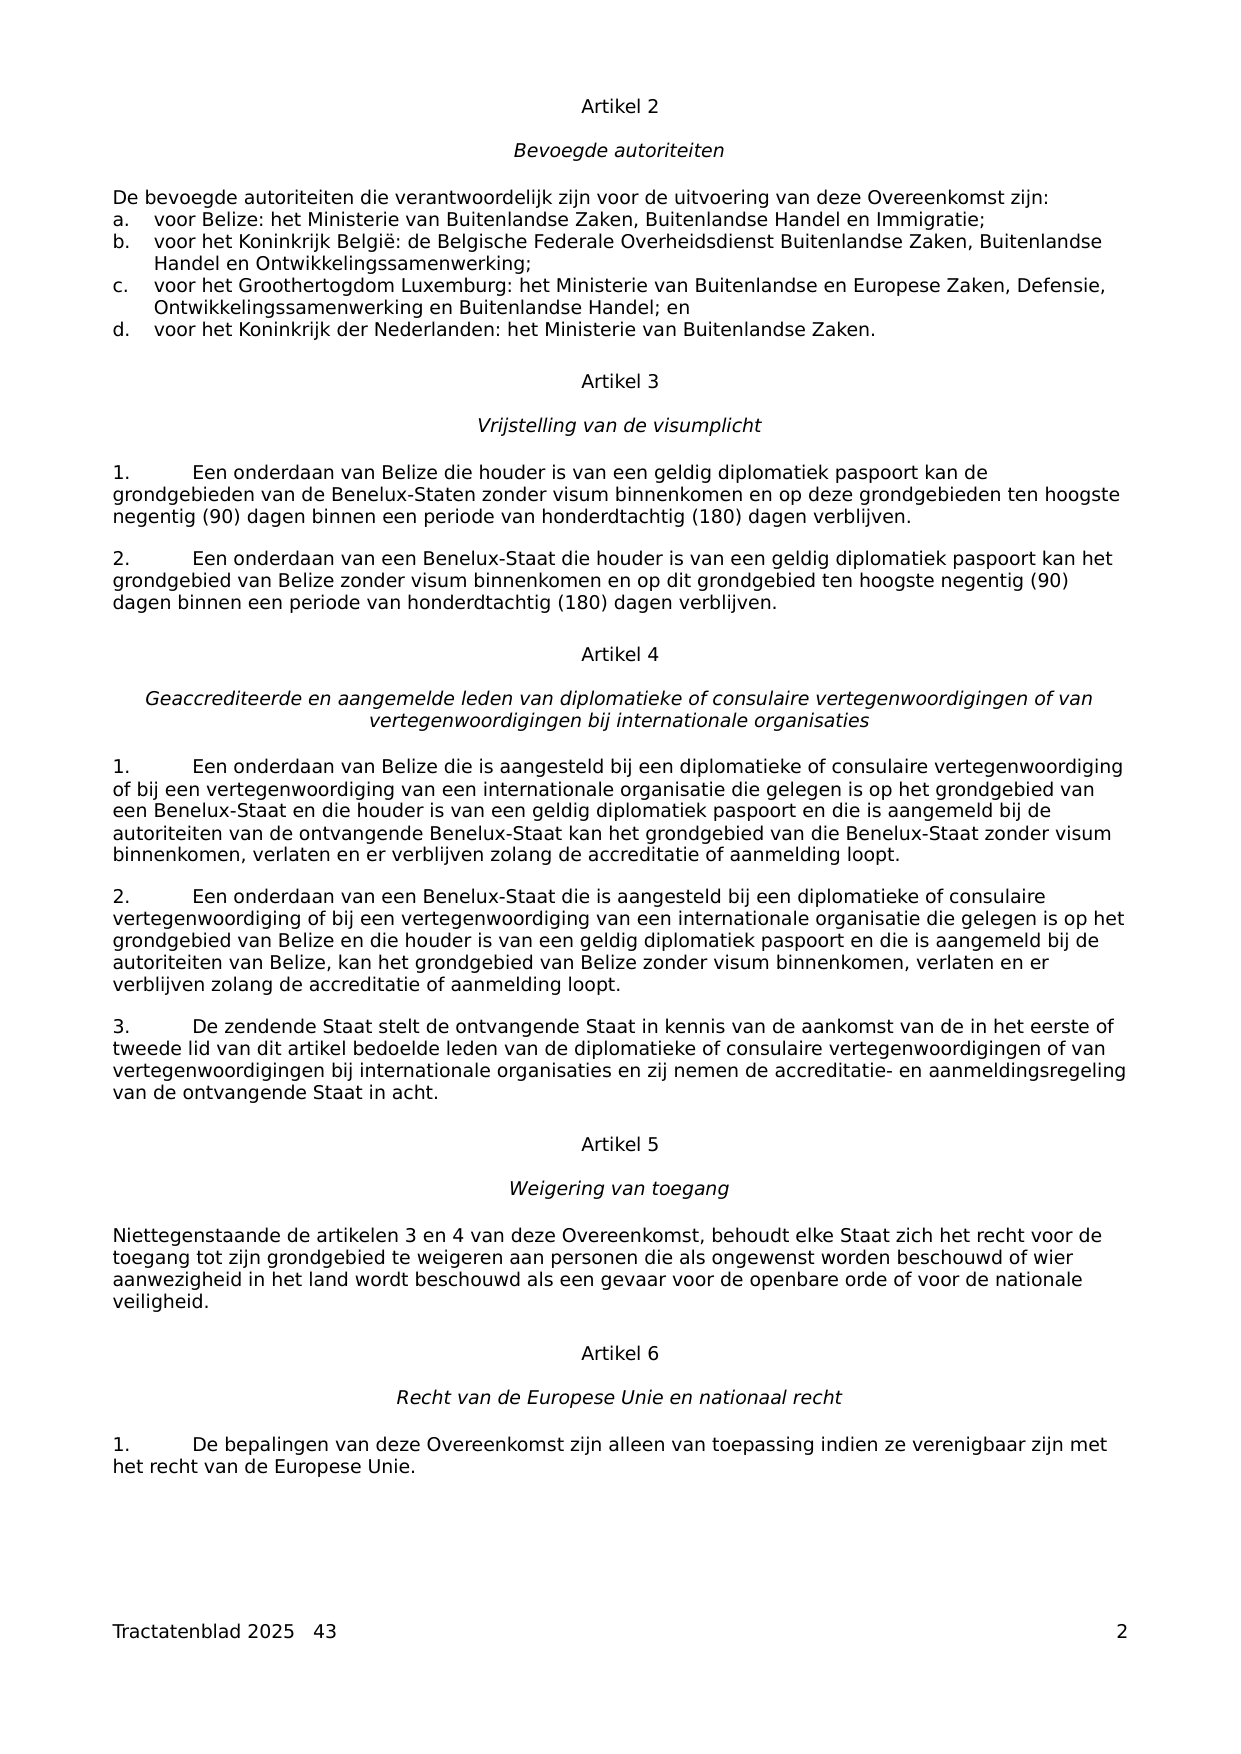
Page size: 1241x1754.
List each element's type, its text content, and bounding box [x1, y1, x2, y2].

text b. voor het Koninkrijk België: de Belgische Federale Overheidsdienst Buitenlandse Zaken, Buitenlandse Handel en Ontwikkelingssamenwerking; [112, 231, 1128, 275]
subtitle Artikel 5 Weigering van toegang [112, 1134, 1128, 1200]
text 1. Een onderdaan van Belize die houder is van een geldig diplomatiek paspoort kan de grondgebieden van de Benelux-Staten zonder visum binnenkomen en op deze grondgebieden ten hoogste negentig (90) dagen binnen een periode van honderdtachtig (180) dagen verblijven. [112, 462, 1128, 528]
text 1. De bepalingen van deze Overeenkomst zijn alleen van toepassing indien ze verenigbaar zijn met het recht van de Europese Unie. [112, 1434, 1128, 1478]
text c. voor het Groothertogdom Luxemburg: het Ministerie van Buitenlandse en Europese Zaken, Defensie, Ontwikkelingssamenwerking en Buitenlandse Handel; en [112, 275, 1128, 319]
subtitle Artikel 2 Bevoegde autoriteiten [112, 96, 1128, 162]
text De bevoegde autoriteiten die verantwoordelijk zijn voor de uitvoering van deze Overeenkomst zijn: [112, 187, 1128, 209]
text 2. Een onderdaan van een Benelux-Staat die is aangesteld bij een diplomatieke of consulaire vertegenwoordiging of bij een vertegenwoordiging van een internationale organisatie die gelegen is op het grondgebied van Belize en die houder is van een geldig diplomatiek paspoort en die is aangemeld bij de autoriteiten van Belize, kan het grondgebied van Belize zonder visum binnenkomen, verlaten en er verblijven zolang de accreditatie of aanmelding loopt. [112, 886, 1128, 996]
text 2. Een onderdaan van een Benelux-Staat die houder is van een geldig diplomatiek paspoort kan het grondgebied van Belize zonder visum binnenkomen en op dit grondgebied ten hoogste negentig (90) dagen binnen een periode van honderdtachtig (180) dagen verblijven. [112, 548, 1128, 613]
subtitle Artikel 4 Geaccrediteerde en aangemelde leden van diplomatieke of consulaire vertegenwoordigingen of van vertegenwoordigingen bij internationale organisaties [112, 643, 1128, 731]
text a. voor Belize: het Ministerie van Buitenlandse Zaken, Buitenlandse Handel en Immigratie; [112, 209, 1128, 231]
subtitle Artikel 3 Vrijstelling van de visumplicht [112, 371, 1128, 437]
text Niettegenstaande de artikelen 3 en 4 van deze Overeenkomst, behoudt elke Staat zich het recht voor de toegang tot zijn grondgebied te weigeren aan personen die als ongewenst worden beschouwd of wier aanwezigheid in het land wordt beschouwd als een gevaar voor de openbare orde of voor de nationale veiligheid. [112, 1225, 1128, 1313]
subtitle Artikel 6 Recht van de Europese Unie en nationaal recht [112, 1343, 1128, 1409]
text 1. Een onderdaan van Belize die is aangesteld bij een diplomatieke of consulaire vertegenwoordiging of bij een vertegenwoordiging van een internationale organisatie die gelegen is op het grondgebied van een Benelux-Staat en die houder is van een geldig diplomatiek paspoort en die is aangemeld bij de autoriteiten van de ontvangende Benelux-Staat kan het grondgebied van die Benelux-Staat zonder visum binnenkomen, verlaten en er verblijven zolang de accreditatie of aanmelding loopt. [112, 756, 1128, 866]
text 3. De zendende Staat stelt de ontvangende Staat in kennis van de aankomst van de in het eerste of tweede lid van dit artikel bedoelde leden van de diplomatieke of consulaire vertegenwoordigingen of van vertegenwoordigingen bij internationale organisaties en zij nemen de accreditatie- en aanmeldingsregeling van de ontvangende Staat in acht. [112, 1016, 1128, 1104]
text d. voor het Koninkrijk der Nederlanden: het Ministerie van Buitenlandse Zaken. [112, 319, 1128, 341]
